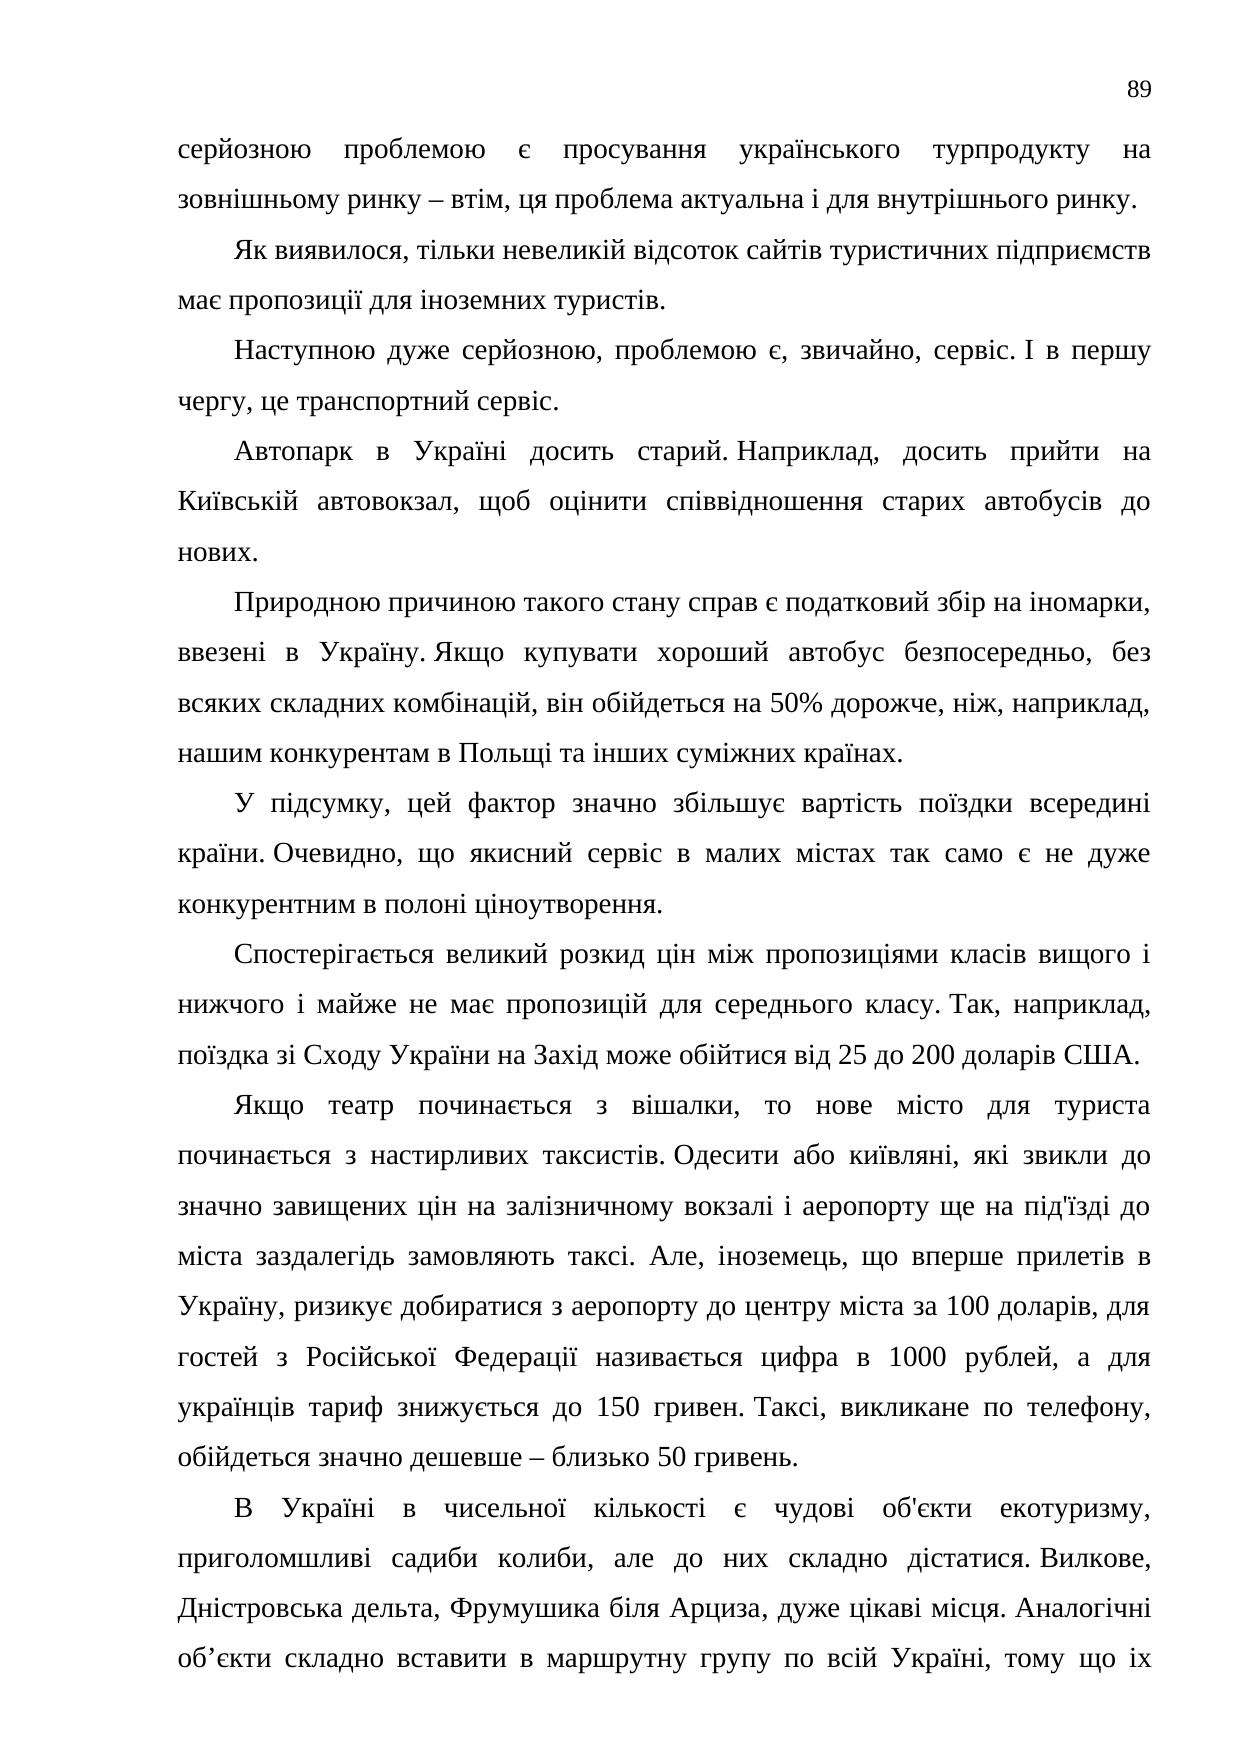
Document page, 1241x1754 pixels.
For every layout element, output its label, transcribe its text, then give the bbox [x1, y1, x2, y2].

text Спостерігається великий розкид цін між пропозиціями класів вищого і нижчого і майже не має пропозицій для середнього класу. Так, наприклад, поїздка зі Сходу України на Захід може обійтися від 25 до 200 доларів США. [177, 936, 1152, 1070]
text Автопарк в Україні досить старий. Наприклад, досить прийти на Київській автовокзал, щоб оцінити співвідношення старих автобусів до нових. [177, 433, 1152, 567]
text У підсумку, цей фактор значно збільшує вартість поїздки всередині країни. Очевидно, що якисний сервіс в малих містах так само є не дуже конкурентним в полоні ціноутворення. [177, 785, 1152, 919]
text Наступною дуже серйозною, проблемою є, звичайно, сервіс. І в першу чергу, це транспортний сервіс. [177, 332, 1152, 416]
text серйозною проблемою є просування українського турпродукту на зовнішньому ринку – втім, ця проблема актуальна і для внутрішнього ринку. [177, 131, 1152, 215]
text Якщо театр починається з вішалки, то нове місто для туриста починається з настирливих таксистів. Одесити або київляні, які звикли до значно завищених цін на залізничному вокзалі і аеропорту ще на під'їзді до міста заздалегідь замовляють таксі. Але, іноземець, що вперше прилетів в Україну, ризикує добиратися з аеропорту до центру міста за 100 доларів, для гостей з Російської Федерації називається цифра в 1000 рублей, а для українців тариф знижується до 150 гривен. Таксі, викликане по телефону, обійдеться значно дешевше – близько 50 гривень. [177, 1087, 1152, 1473]
text Природною причиною такого стану справ є податковий збір на іномарки, ввезені в Україну. Якщо купувати хороший автобус безпосередньо, без всяких складних комбінацій, він обійдеться на 50% дорожче, ніж, наприклад, нашим конкурентам в Польщі та інших суміжних країнах. [177, 584, 1152, 768]
text Як виявилося, тільки невеликій відсоток сайтів туристичних підприємств має пропозиції для іноземних туристів. [177, 232, 1152, 316]
text В Україні в чисельної кількості є чудові об'єкти екотуризму, приголомшливі садиби колиби, але до них складно дістатися. Вилкове, Дністровська дельта, Фрумушика біля Арциза, дуже цікаві місця. Аналогічні об’єкти складно вставити в маршрутну групу по всій Україні, тому що іх [177, 1490, 1152, 1674]
